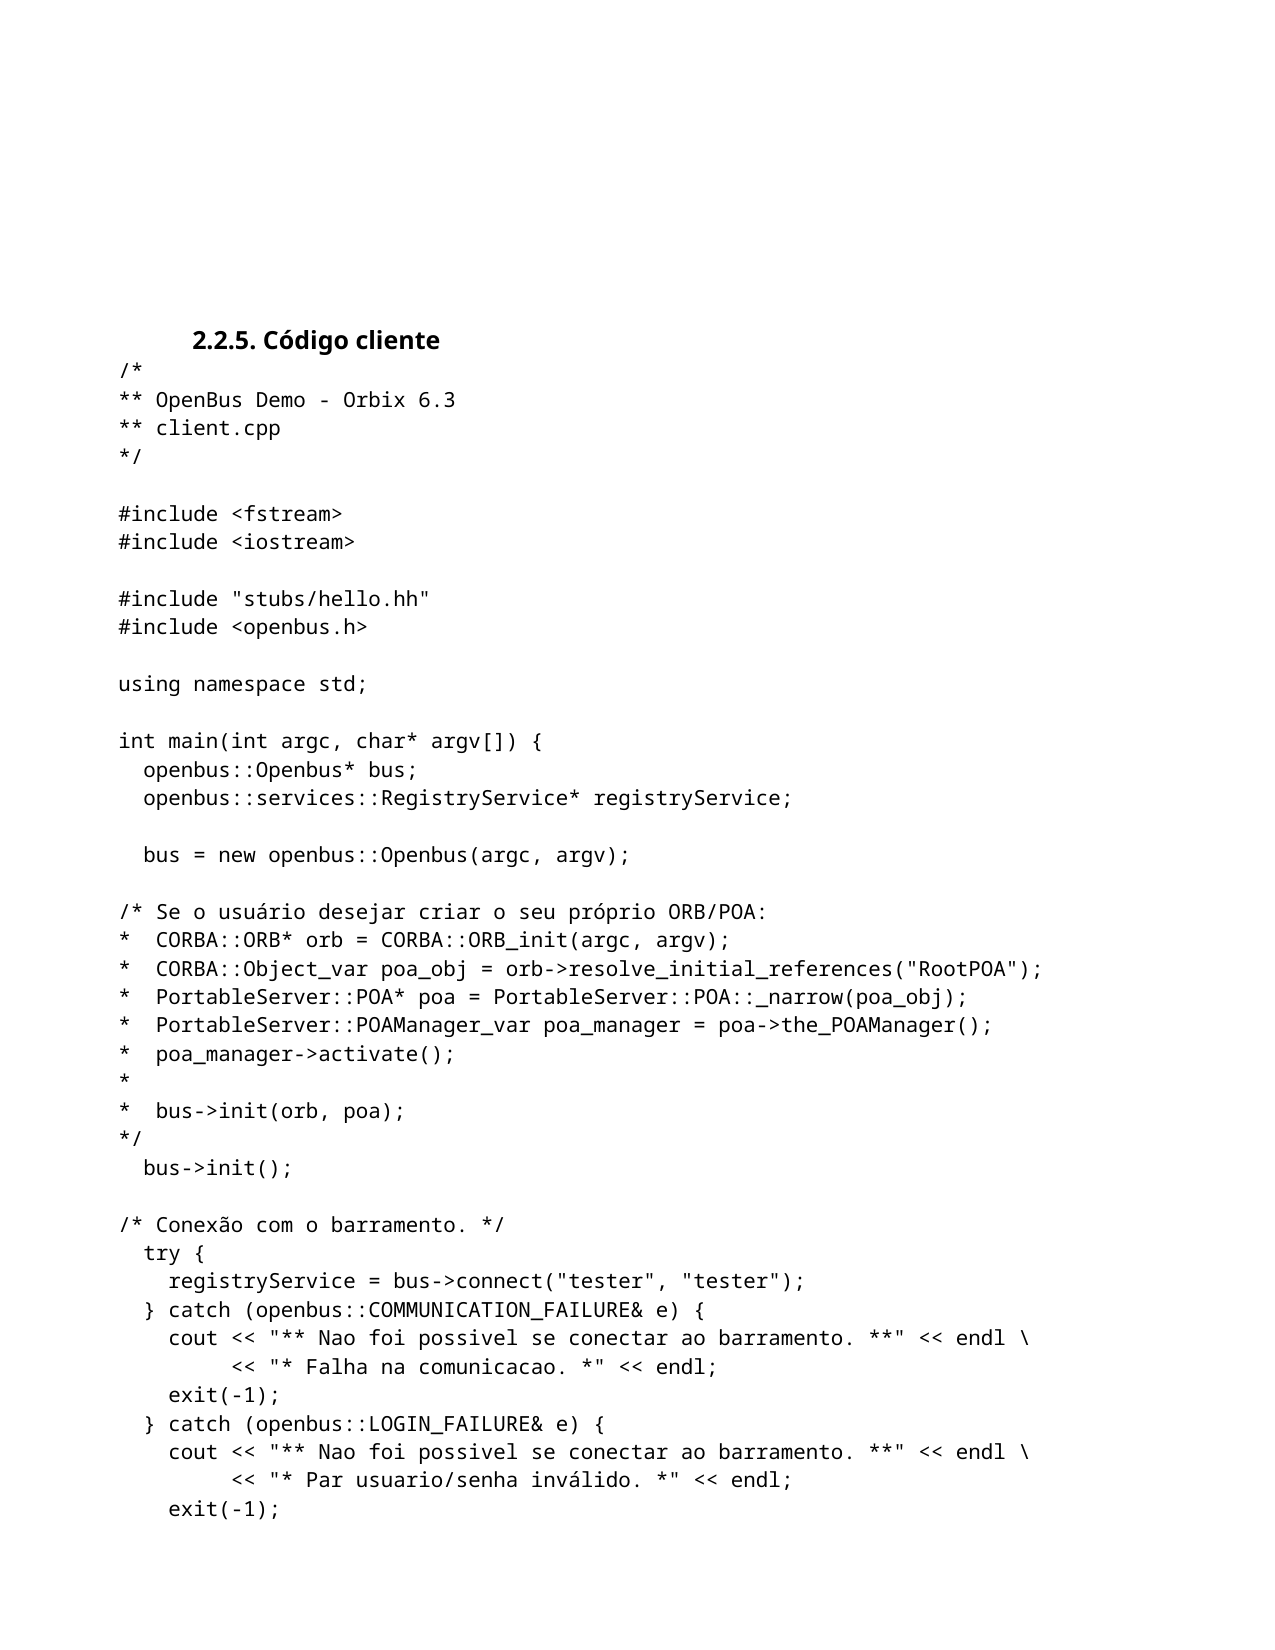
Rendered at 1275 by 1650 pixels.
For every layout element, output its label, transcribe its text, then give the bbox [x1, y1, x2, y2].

text cout << "** Nao foi possivel se conectar ao barramento. **" << endl \ [118, 1437, 1157, 1466]
text bus->init(); [118, 1153, 1157, 1181]
text #include <fstream> [118, 499, 1157, 527]
text } catch (openbus::COMMUNICATION_FAILURE& e) { [118, 1295, 1157, 1323]
text #include <openbus.h> [118, 612, 1157, 641]
text * PortableServer::POA* poa = PortableServer::POA::_narrow(poa_obj); [118, 982, 1157, 1011]
text * bus->init(orb, poa); [118, 1096, 1157, 1124]
text /* Se o usuário desejar criar o seu próprio ORB/POA: [118, 897, 1157, 925]
text * poa_manager->activate(); [118, 1039, 1157, 1067]
text exit(-1); [118, 1494, 1157, 1522]
text registryService = bus->connect("tester", "tester"); [118, 1267, 1157, 1295]
text } catch (openbus::LOGIN_FAILURE& e) { [118, 1409, 1157, 1437]
text #include <iostream> [118, 527, 1157, 556]
text exit(-1); [118, 1380, 1157, 1409]
text using namespace std; [118, 669, 1157, 698]
text int main(int argc, char* argv[]) { [118, 726, 1157, 755]
text /* Conexão com o barramento. */ [118, 1210, 1157, 1238]
text * CORBA::Object_var poa_obj = orb->resolve_initial_references("RootPOA"); [118, 954, 1157, 982]
text * PortableServer::POAManager_var poa_manager = poa->the_POAManager(); [118, 1011, 1157, 1039]
text try { [118, 1238, 1157, 1267]
text ** client.cpp [118, 413, 1157, 442]
text /* [118, 357, 1157, 385]
text * CORBA::ORB* orb = CORBA::ORB_init(argc, argv); [118, 925, 1157, 954]
text */ [118, 1124, 1157, 1153]
text openbus::Openbus* bus; [118, 755, 1157, 783]
text 2.2.5. Código cliente [118, 322, 1157, 357]
text openbus::services::RegistryService* registryService; [118, 783, 1157, 812]
text */ [118, 442, 1157, 470]
text * [118, 1067, 1157, 1096]
text bus = new openbus::Openbus(argc, argv); [118, 840, 1157, 868]
text cout << "** Nao foi possivel se conectar ao barramento. **" << endl \ [118, 1323, 1157, 1352]
text #include "stubs/hello.hh" [118, 584, 1157, 612]
text << "* Falha na comunicacao. *" << endl; [118, 1352, 1157, 1380]
text ** OpenBus Demo - Orbix 6.3 [118, 385, 1157, 413]
text << "* Par usuario/senha inválido. *" << endl; [118, 1466, 1157, 1494]
